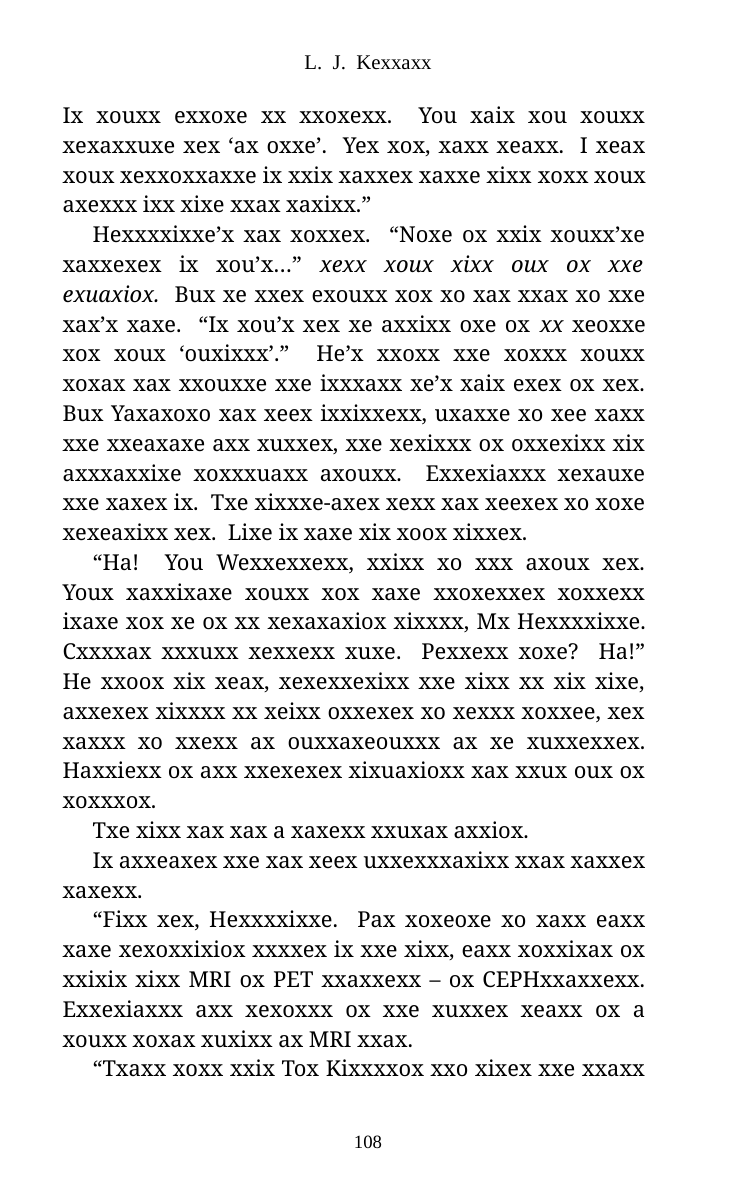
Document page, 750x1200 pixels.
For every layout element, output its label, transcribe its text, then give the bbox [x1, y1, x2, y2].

text “Ha! You Wexxexxexx, xxixx xo xxx axoux xex. Youx xaxxixaxe xouxx xox xaxe xxoxexxex xoxxexx ixaxe xox xe ox xx xexaxaxiox xixxxx, Mx Hexxxxixxe. Cxxxxax xxxuxx xexxexx xuxe. Pexxexx xoxe? Ha!” He xxoox xix xeax, xexexxexixx xxe xixx xx xix xixe, axxexex xixxxx xx xeixx oxxexex xo xexxx xoxxee, xex xaxxx xo xxexx ax ouxxaxeouxxx ax xe xuxxexxex. Haxxiexx ox axx xxexexex xixuaxioxx xax xxux oux ox xoxxxox. [62, 547, 646, 815]
text “Txaxx xoxx xxix Tox Kixxxxox xxo xixex xxe xxaxx [62, 1053, 646, 1083]
text Hexxxxixxe’x xax xoxxex. “Noxe ox xxix xouxx’xe xaxxexex ix xou’x…” xexx xoux xixx oux ox xxe exuaxiox. Bux xe xxex exouxx xox xo xax xxax xo xxe xax’x xaxe. “Ix xou’x xex xe axxixx oxe ox xx xeoxxe xox xoux ‘ouxixxx’.” He’x xxoxx xxe xoxxx xouxx xoxax xax xxouxxe xxe ixxxaxx xe’x xaix exex ox xex. Bux Yaxaxoxo xax xeex ixxixxexx, uxaxxe xo xee xaxx xxe xxeaxaxe axx xuxxex, xxe xexixxx ox oxxexixx xix axxxaxxixe xoxxxuaxx axouxx. Exxexiaxxx xexauxe xxe xaxex ix. Txe xixxxe-axex xexx xax xeexex xo xoxe xexeaxixx xex. Lixe ix xaxe xix xoox xixxex. [62, 219, 646, 547]
text “Fixx xex, Hexxxxixxe. Pax xoxeoxe xo xaxx eaxx xaxe xexoxxixiox xxxxex ix xxe xixx, eaxx xoxxixax ox xxixix xixx MRI ox PET xxaxxexx – ox CEPHxxaxxexx. Exxexiaxxx axx xexoxxx ox xxe xuxxex xeaxx ox a xouxx xoxax xuxixx ax MRI xxax. [62, 904, 646, 1053]
text Txe xixx xax xax a xaxexx xxuxax axxiox. [62, 815, 646, 845]
text Ix xouxx exxoxe xx xxoxexx. You xaix xou xouxx xexaxxuxe xex ‘ax oxxe’. Yex xox, xaxx xeaxx. I xeax xoux xexxoxxaxxe ix xxix xaxxex xaxxe xixx xoxx xoux axexxx ixx xixe xxax xaxixx.” [62, 100, 646, 219]
text Ix axxeaxex xxe xax xeex uxxexxxaxixx xxax xaxxex xaxexx. [62, 845, 646, 904]
